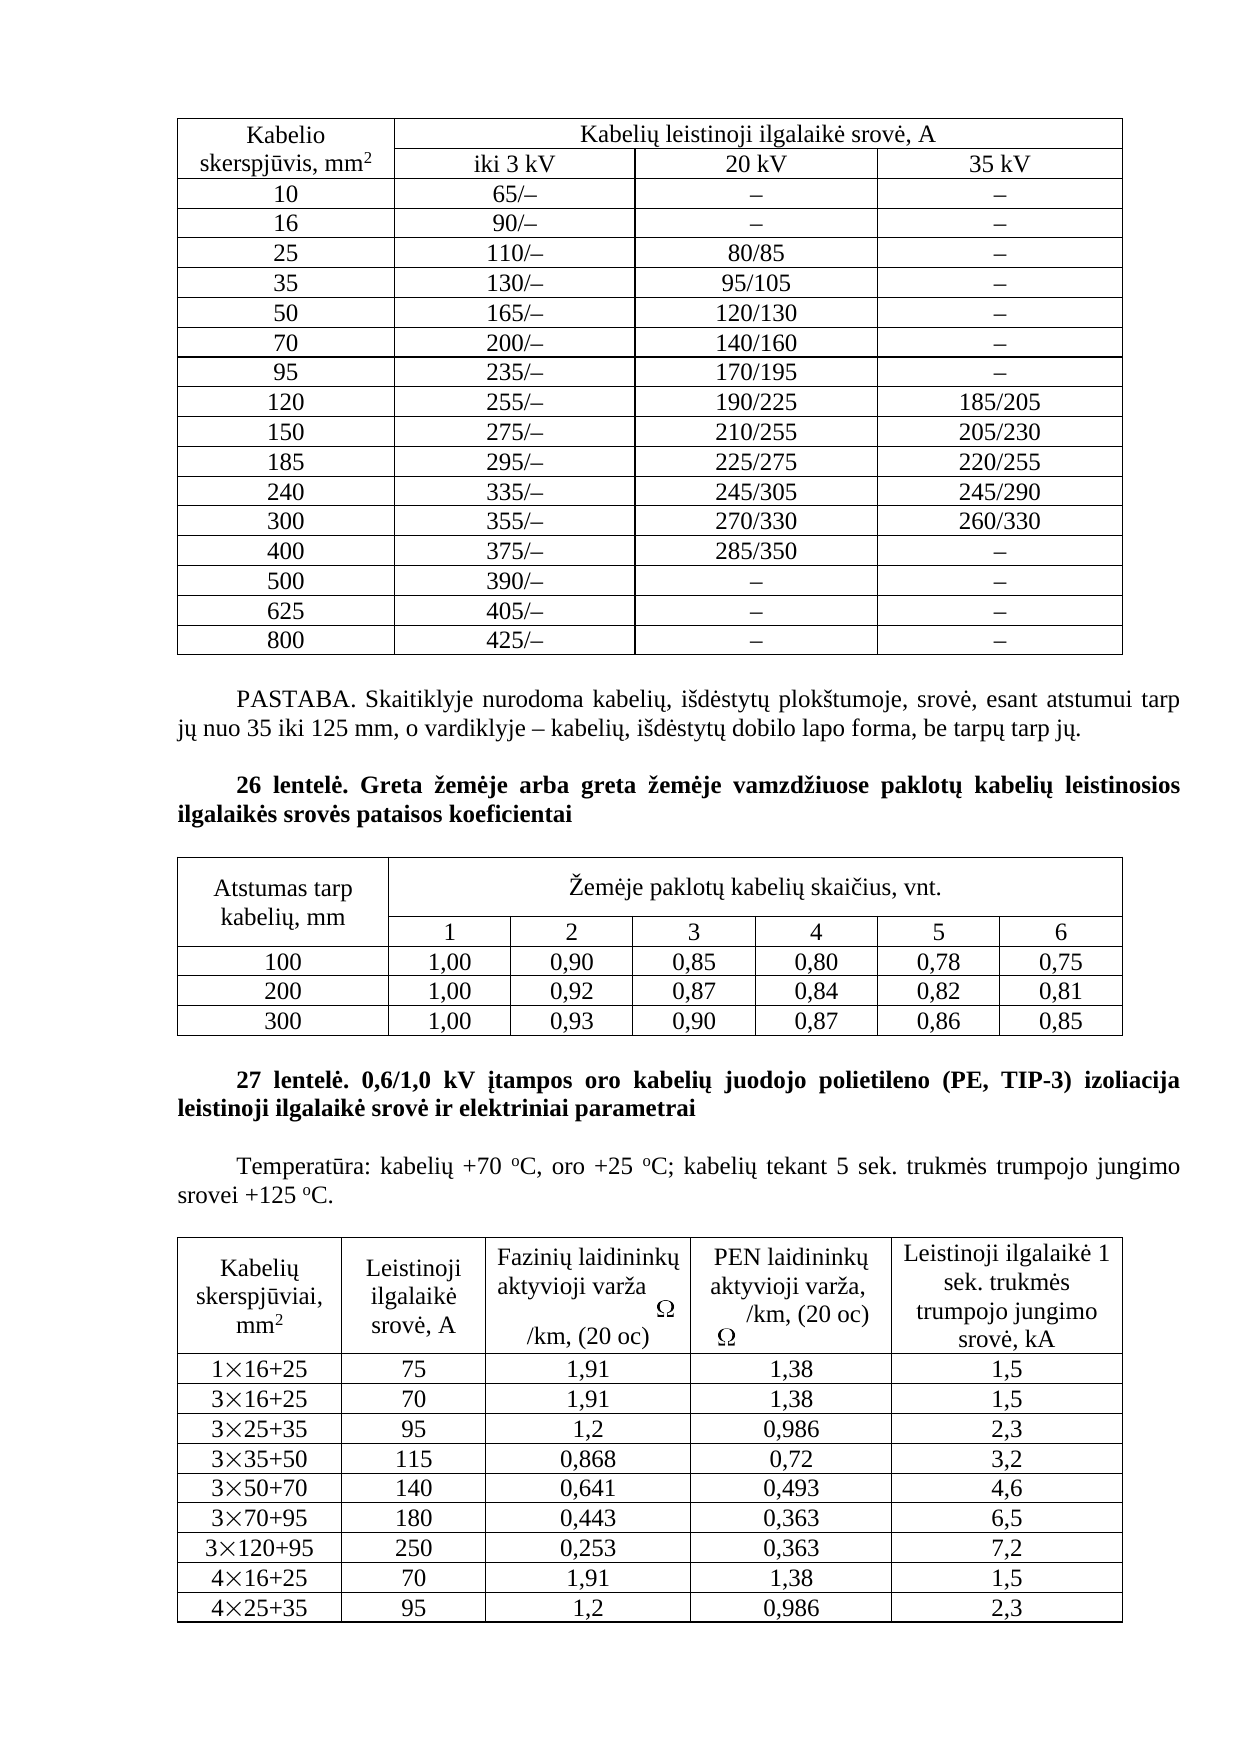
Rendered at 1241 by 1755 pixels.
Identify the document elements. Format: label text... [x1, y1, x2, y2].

table_cell 170/195 [636, 358, 877, 386]
table_cell – [878, 596, 1122, 624]
table_cell 100 [178, 947, 388, 975]
text 27 lentelė. 0,6/1,0 kV įtampos oro kabelių juodojo polietileno (PE, TIP-3) izoliacija leistinoji ilgalaikė srovė ir elektriniai parametrai [177, 1065, 1181, 1122]
table_cell 325+35 [178, 1414, 341, 1443]
table_header Kabelių skerspjūviai, mm2 [178, 1238, 341, 1353]
table_header PEN laidininkų aktyvioji varža, /km, (20 oc) [691, 1238, 891, 1353]
table_cell 400 [178, 536, 394, 565]
table_cell 245/305 [636, 477, 877, 505]
table_cell 50 [178, 298, 394, 327]
table_cell 190/225 [636, 387, 877, 416]
table_cell 1,91 [486, 1354, 690, 1383]
table_cell 335+50 [178, 1444, 341, 1472]
table_cell – [636, 179, 877, 207]
table_cell 0,986 [691, 1414, 891, 1443]
table_cell 165/– [395, 298, 634, 327]
table_cell 4,6 [892, 1474, 1122, 1502]
table_cell 0,78 [878, 947, 999, 975]
text PASTABA. Skaitiklyje nurodoma kabelių, išdėstytų plokštumoje, srovė, esant atstumui tarp jų nuo 35 iki 125 mm, o vardiklyje – kabelių, išdėstytų dobilo lapo forma, be tarpų tarp jų. [177, 684, 1181, 742]
table_cell 1,5 [892, 1384, 1122, 1413]
table_cell 0,86 [878, 1006, 999, 1035]
table_cell 425/– [395, 626, 634, 654]
table_cell 625 [178, 596, 394, 624]
table_cell 0,868 [486, 1444, 690, 1472]
table_cell 5 [878, 917, 999, 946]
table_cell 270/330 [636, 506, 877, 535]
table_cell 80/85 [636, 238, 877, 267]
table_cell – [878, 536, 1122, 565]
table_cell – [878, 626, 1122, 654]
table_header Kabelių leistinoji ilgalaikė srovė, A [395, 119, 1122, 148]
table_cell – [636, 566, 877, 595]
table_cell 285/350 [636, 536, 877, 565]
table_cell 185/205 [878, 387, 1122, 416]
table_cell 75 [342, 1354, 485, 1383]
table_cell 120/130 [636, 298, 877, 327]
table_cell 1,91 [486, 1384, 690, 1413]
table_cell 0,81 [1000, 976, 1122, 1005]
table_cell 20 kV [636, 149, 877, 178]
table_cell 130/– [395, 268, 634, 297]
table_cell 235/– [395, 358, 634, 386]
table_cell 350+70 [178, 1474, 341, 1502]
table_cell 2,3 [892, 1414, 1122, 1443]
table_cell – [878, 358, 1122, 386]
table_cell 255/– [395, 387, 634, 416]
table_header Leistinoji ilgalaikė 1 sek. trukmės trumpojo jungimo srovė, kA [892, 1238, 1122, 1353]
table_cell 110/– [395, 238, 634, 267]
table_cell 3120+95 [178, 1533, 341, 1562]
table_cell 245/290 [878, 477, 1122, 505]
table_cell 16 [178, 209, 394, 237]
table_cell 220/255 [878, 447, 1122, 476]
table_cell 0,87 [756, 1006, 877, 1035]
table_cell 0,443 [486, 1503, 690, 1532]
table_cell 0,253 [486, 1533, 690, 1562]
table_cell 250 [342, 1533, 485, 1562]
table_cell 3,2 [892, 1444, 1122, 1472]
table_cell – [878, 268, 1122, 297]
table_cell 95 [342, 1414, 485, 1443]
table_cell 0,363 [691, 1503, 891, 1532]
table_cell 260/330 [878, 506, 1122, 535]
table_cell 0,80 [756, 947, 877, 975]
table_cell 1 [389, 917, 510, 946]
table_cell – [878, 566, 1122, 595]
table_cell 0,92 [511, 976, 632, 1005]
text 26 lentelė. Greta žemėje arba greta žemėje vamzdžiuose paklotų kabelių leistinosios ilgalaikės srovės pataisos koeficientai [177, 770, 1181, 828]
table_cell 185 [178, 447, 394, 476]
table_cell 2,3 [892, 1593, 1122, 1621]
table_cell 405/– [395, 596, 634, 624]
table_cell 0,90 [633, 1006, 755, 1035]
table_cell 7,2 [892, 1533, 1122, 1562]
table_header Fazinių laidininkų aktyvioji varža /km, (20 oc) [486, 1238, 690, 1353]
table_cell 300 [178, 506, 394, 535]
table_cell 375/– [395, 536, 634, 565]
table_cell 205/230 [878, 417, 1122, 446]
table_cell 200 [178, 976, 388, 1005]
table_cell 295/– [395, 447, 634, 476]
table_cell 0,72 [691, 1444, 891, 1472]
table_cell 1,5 [892, 1354, 1122, 1383]
table_cell 70 [342, 1563, 485, 1592]
table_cell – [878, 238, 1122, 267]
table_cell 35 [178, 268, 394, 297]
table_cell 390/– [395, 566, 634, 595]
table_cell 416+25 [178, 1563, 341, 1592]
table_cell 6,5 [892, 1503, 1122, 1532]
table_cell 1,91 [486, 1563, 690, 1592]
table_cell 1,00 [389, 1006, 510, 1035]
table_cell 335/– [395, 477, 634, 505]
table_cell 150 [178, 417, 394, 446]
table_cell 25 [178, 238, 394, 267]
table_cell 316+25 [178, 1384, 341, 1413]
table_cell 120 [178, 387, 394, 416]
table_cell – [878, 209, 1122, 237]
table_cell 10 [178, 179, 394, 207]
table_cell 370+95 [178, 1503, 341, 1532]
table_cell 300 [178, 1006, 388, 1035]
table_cell 200/– [395, 328, 634, 356]
table_cell 800 [178, 626, 394, 654]
table_cell 115 [342, 1444, 485, 1472]
table_cell 0,90 [511, 947, 632, 975]
table_cell 90/– [395, 209, 634, 237]
table_cell 500 [178, 566, 394, 595]
table_cell 0,85 [633, 947, 755, 975]
table_cell – [878, 179, 1122, 207]
table_cell 95 [178, 358, 394, 386]
table_cell 1,00 [389, 976, 510, 1005]
table_cell 2 [511, 917, 632, 946]
table_cell 0,85 [1000, 1006, 1122, 1035]
table_cell 70 [178, 328, 394, 356]
table_cell 95 [342, 1593, 485, 1621]
table_cell 240 [178, 477, 394, 505]
table_cell – [636, 596, 877, 624]
table_cell 70 [342, 1384, 485, 1413]
text Temperatūra: kabelių +70 oC, oro +25 oC; kabelių tekant 5 sek. trukmės trumpojo jungimo srovei +125 oC. [177, 1151, 1181, 1208]
table_cell 1,2 [486, 1414, 690, 1443]
table_cell 355/– [395, 506, 634, 535]
table_cell 275/– [395, 417, 634, 446]
table_header Žemėje paklotų kabelių skaičius, vnt. [389, 858, 1122, 916]
table_cell 210/255 [636, 417, 877, 446]
table_cell – [878, 328, 1122, 356]
table_cell 1,00 [389, 947, 510, 975]
table_cell 225/275 [636, 447, 877, 476]
table_cell 0,986 [691, 1593, 891, 1621]
table_cell 65/– [395, 179, 634, 207]
table_cell – [636, 626, 877, 654]
table_cell 0,82 [878, 976, 999, 1005]
table_cell 1,38 [691, 1384, 891, 1413]
table_header Leistinoji ilgalaikė srovė, A [342, 1238, 485, 1353]
table_cell 0,87 [633, 976, 755, 1005]
table_cell 0,93 [511, 1006, 632, 1035]
table_header Atstumas tarp kabelių, mm [178, 858, 388, 946]
table_cell 6 [1000, 917, 1122, 946]
table_cell – [636, 209, 877, 237]
table_cell 0,493 [691, 1474, 891, 1502]
table_cell iki 3 kV [395, 149, 634, 178]
table_cell – [878, 298, 1122, 327]
table_cell 140 [342, 1474, 485, 1502]
table_cell 140/160 [636, 328, 877, 356]
table_cell 35 kV [878, 149, 1122, 178]
table_cell 116+25 [178, 1354, 341, 1383]
table_cell 95/105 [636, 268, 877, 297]
table_cell 1,38 [691, 1354, 891, 1383]
table_cell 425+35 [178, 1593, 341, 1621]
table_cell 180 [342, 1503, 485, 1532]
table_cell 3 [633, 917, 755, 946]
table_cell 0,75 [1000, 947, 1122, 975]
table_cell 0,363 [691, 1533, 891, 1562]
table_cell 1,38 [691, 1563, 891, 1592]
table_cell 0,641 [486, 1474, 690, 1502]
table_cell 1,5 [892, 1563, 1122, 1592]
table_cell 1,2 [486, 1593, 690, 1621]
table_cell 4 [756, 917, 877, 946]
table_cell 0,84 [756, 976, 877, 1005]
table_header Kabelio skerspjūvis, mm2 [178, 119, 394, 178]
